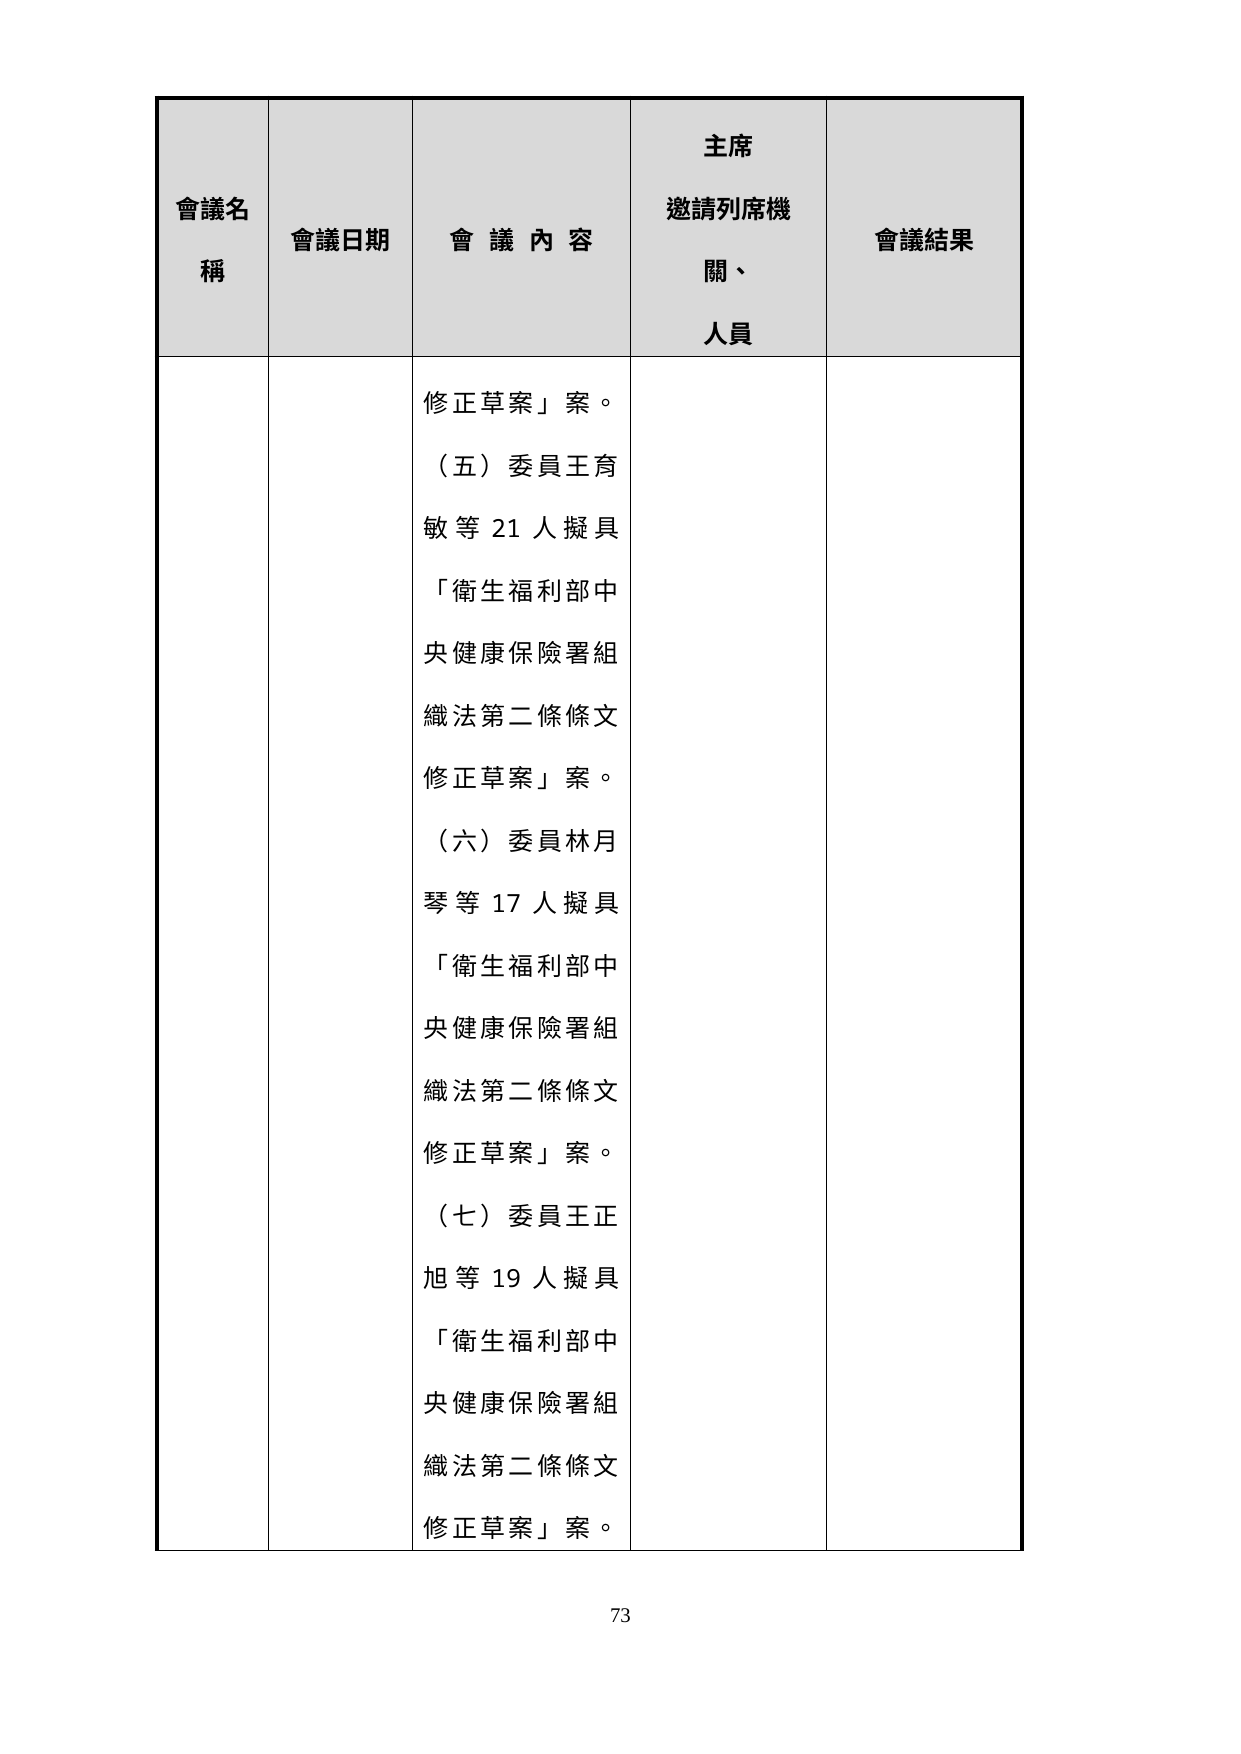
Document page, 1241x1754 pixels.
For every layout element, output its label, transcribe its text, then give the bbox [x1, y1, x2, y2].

table_cell 修正草案」案。 （五）委員王育敏等21人擬具「衛生福利部中央健康保險署組織法第二條條文修正草案」案。 （六）委員林月琴等17人擬具「衛生福利部中央健康保險署組織法第二條條文修正草案」案。 （七）委員王正旭等19人擬具「衛生福利部中央健康保險署組織法第二條條文修正草案」案。 [413, 357, 630, 1550]
table_cell [827, 357, 1020, 1550]
table_cell [631, 357, 826, 1550]
table_header 會議結果 [827, 100, 1020, 356]
table_header 會議日期 [269, 100, 412, 356]
table_header 主席 邀請列席機關、 人員 [631, 100, 826, 356]
table_header 會議內容 [413, 100, 630, 356]
table_cell [159, 357, 268, 1550]
table_cell [269, 357, 412, 1550]
table_header 會議名稱 [159, 100, 268, 356]
